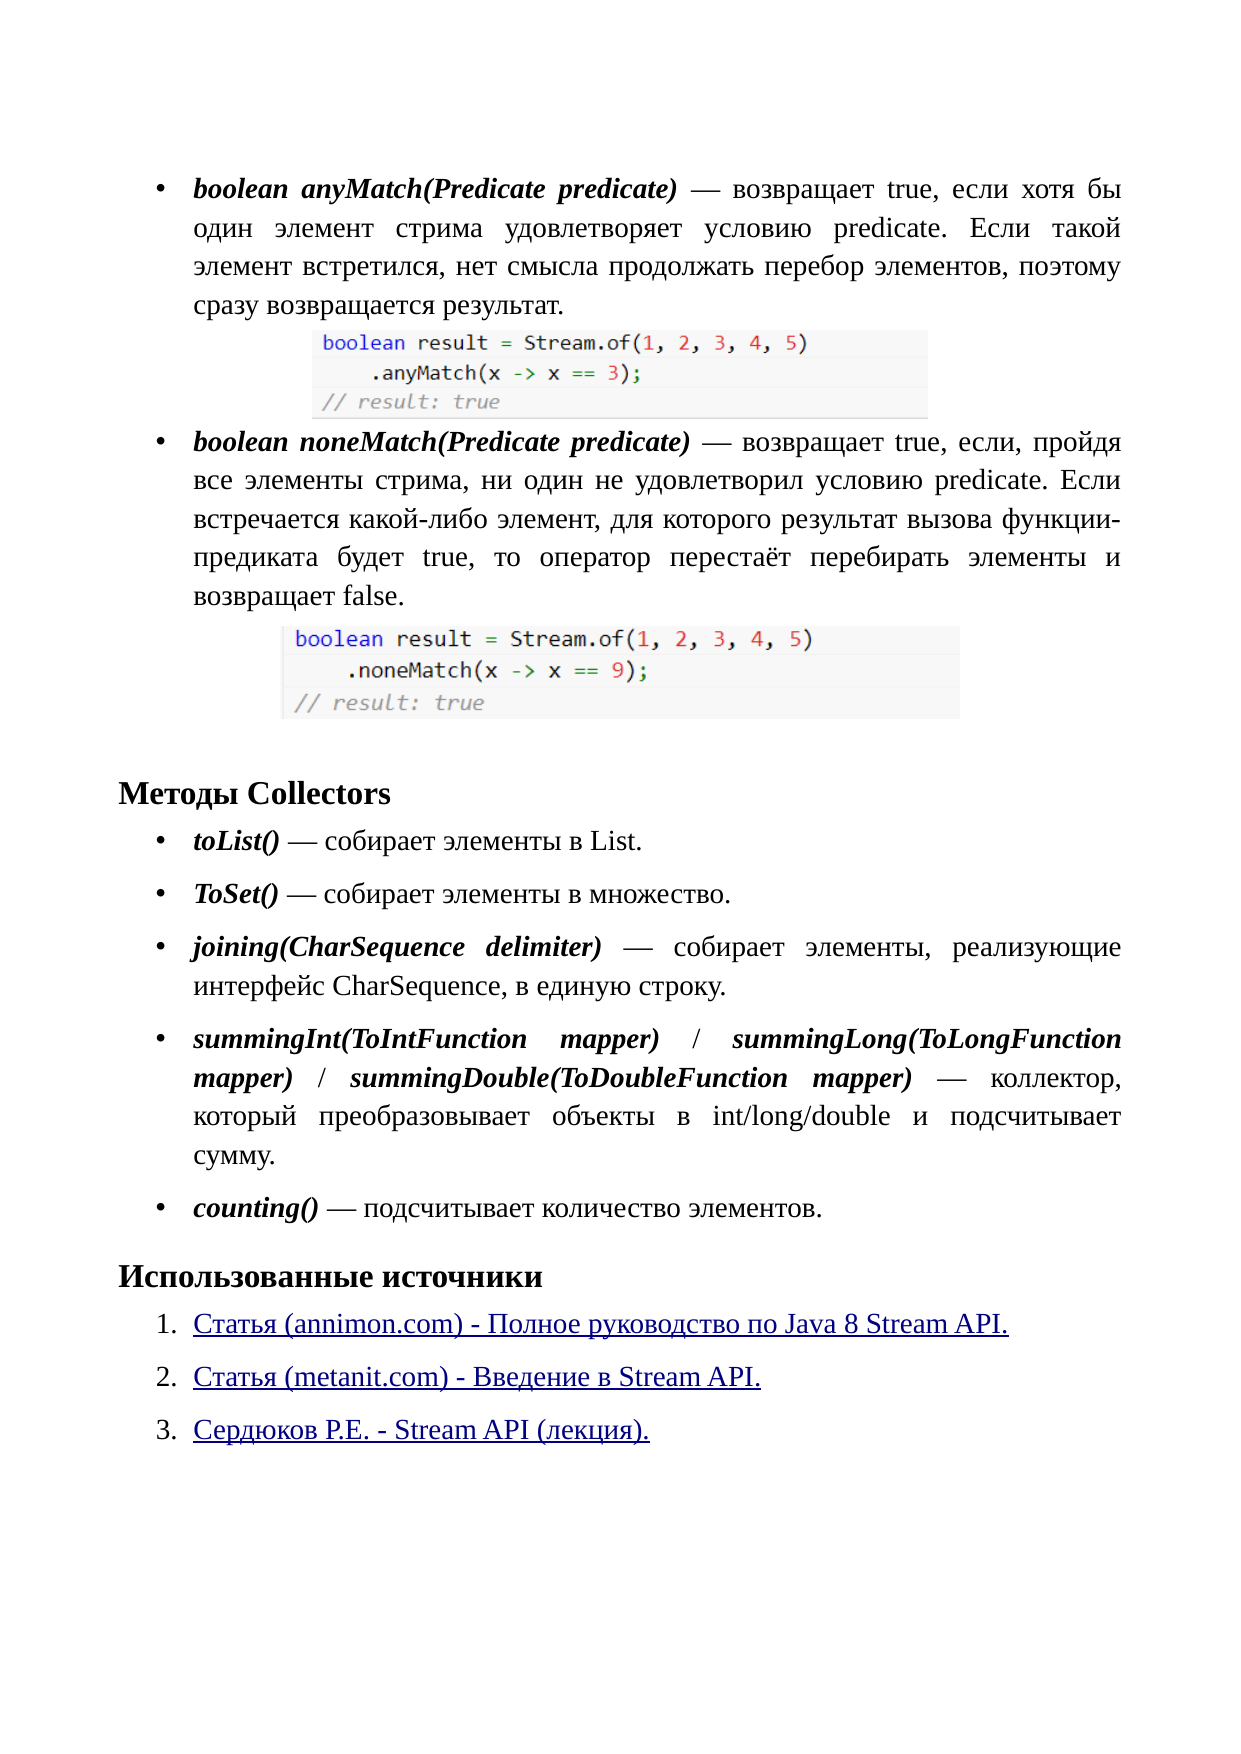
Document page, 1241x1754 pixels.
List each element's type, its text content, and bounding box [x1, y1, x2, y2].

list Статья (annimon.com) - Полное руководство по Java 8 Stream API. [156, 1306, 1122, 1340]
list Статья (metanit.com) - Введение в Stream API. [156, 1359, 1122, 1393]
list counting() — подсчитывает количество элементов. [156, 1190, 1122, 1224]
list boolean anyMatch(Predicate predicate) — возвращает true, если хотя бы один элемент стрима удовлетворяет условию predicate. Если такой элемент встретился, нет смысла продолжать перебор элементов, поэтому сразу возвращается результат. [156, 171, 1122, 321]
list Сердюков Р.Е. - Stream API (лекция). [156, 1412, 1122, 1446]
list ToSet() — собирает элементы в множество. [156, 876, 1122, 910]
subtitle Методы Collectors [118, 781, 1122, 811]
list boolean noneMatch(Predicate predicate) — возвращает true, если, пройдя все элементы стрима, ни один не удовлетворил условию predicate. Если встречается какой-либо элемент, для которого результат вызова функции-предиката будет true, то оператор перестаёт перебирать элементы и возвращает false. [156, 340, 1122, 612]
picture [312, 330, 929, 419]
picture [280, 626, 960, 719]
list joining(CharSequence delimiter) — собирает элементы, реализующие интерфейс CharSequence, в единую строку. [156, 929, 1122, 1002]
list toList() — собирает элементы в List. [156, 823, 1122, 857]
list summingInt(ToIntFunction mapper) / summingLong(ToLongFunction mapper) / summingDouble(ToDoubleFunction mapper) — коллектор, который преобразовывает объекты в int/long/double и подсчитывает сумму. [156, 1021, 1122, 1171]
subtitle Использованные источники [118, 1264, 1122, 1294]
